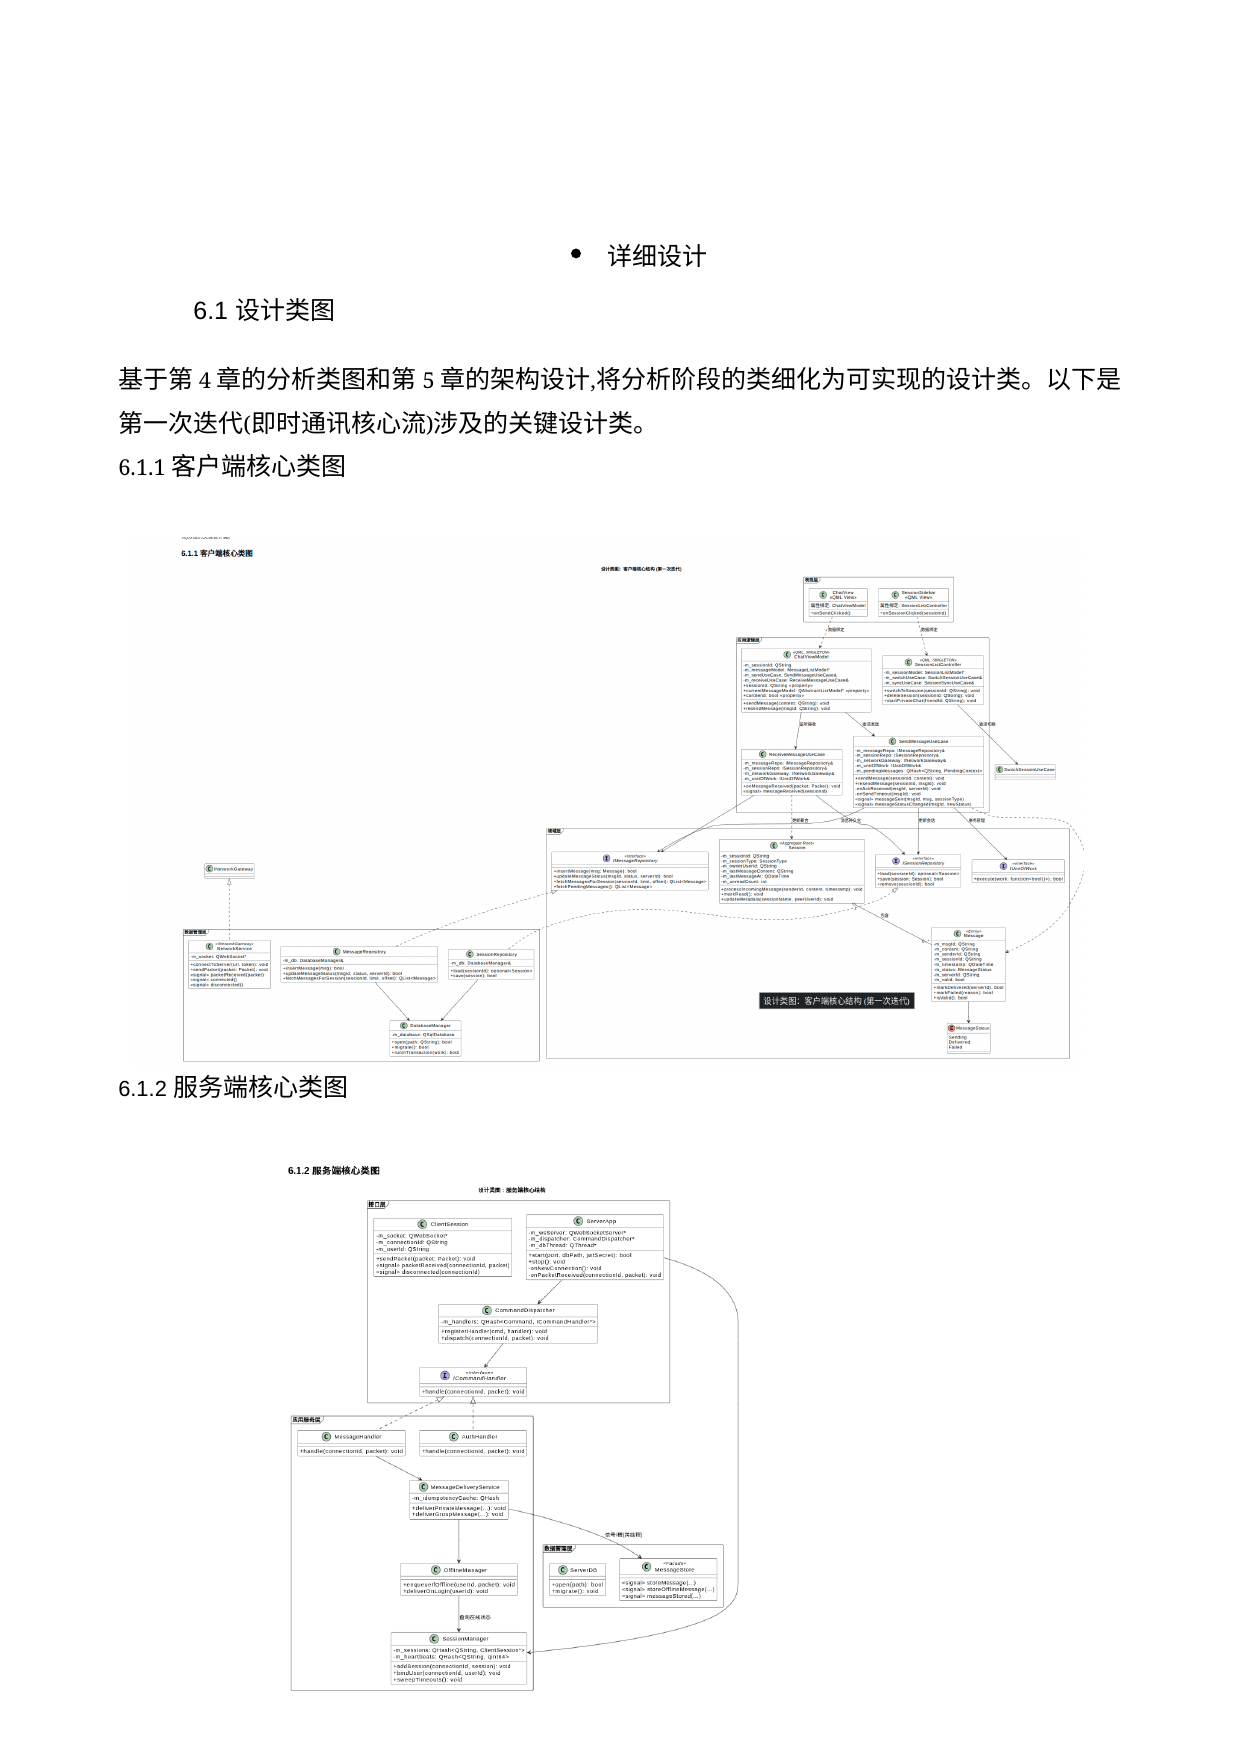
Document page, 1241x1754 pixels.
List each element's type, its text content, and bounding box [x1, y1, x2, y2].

subtitle 详细设计 [156, 236, 1122, 272]
picture [272, 1158, 807, 1698]
text 基于第 4 章的分析类图和第 5 章的架构设计,将分析阶段的类细化为可实现的设计类。以下是第一次迭代(即时通讯核心流)涉及的关键设计类。 6.1.1 客户端核心类图 [118, 359, 1122, 483]
picture [130, 537, 1084, 1068]
list 6.1.2 服务端核心类图 [118, 526, 1122, 1102]
subtitle 6.1 设计类图 [156, 296, 1122, 325]
